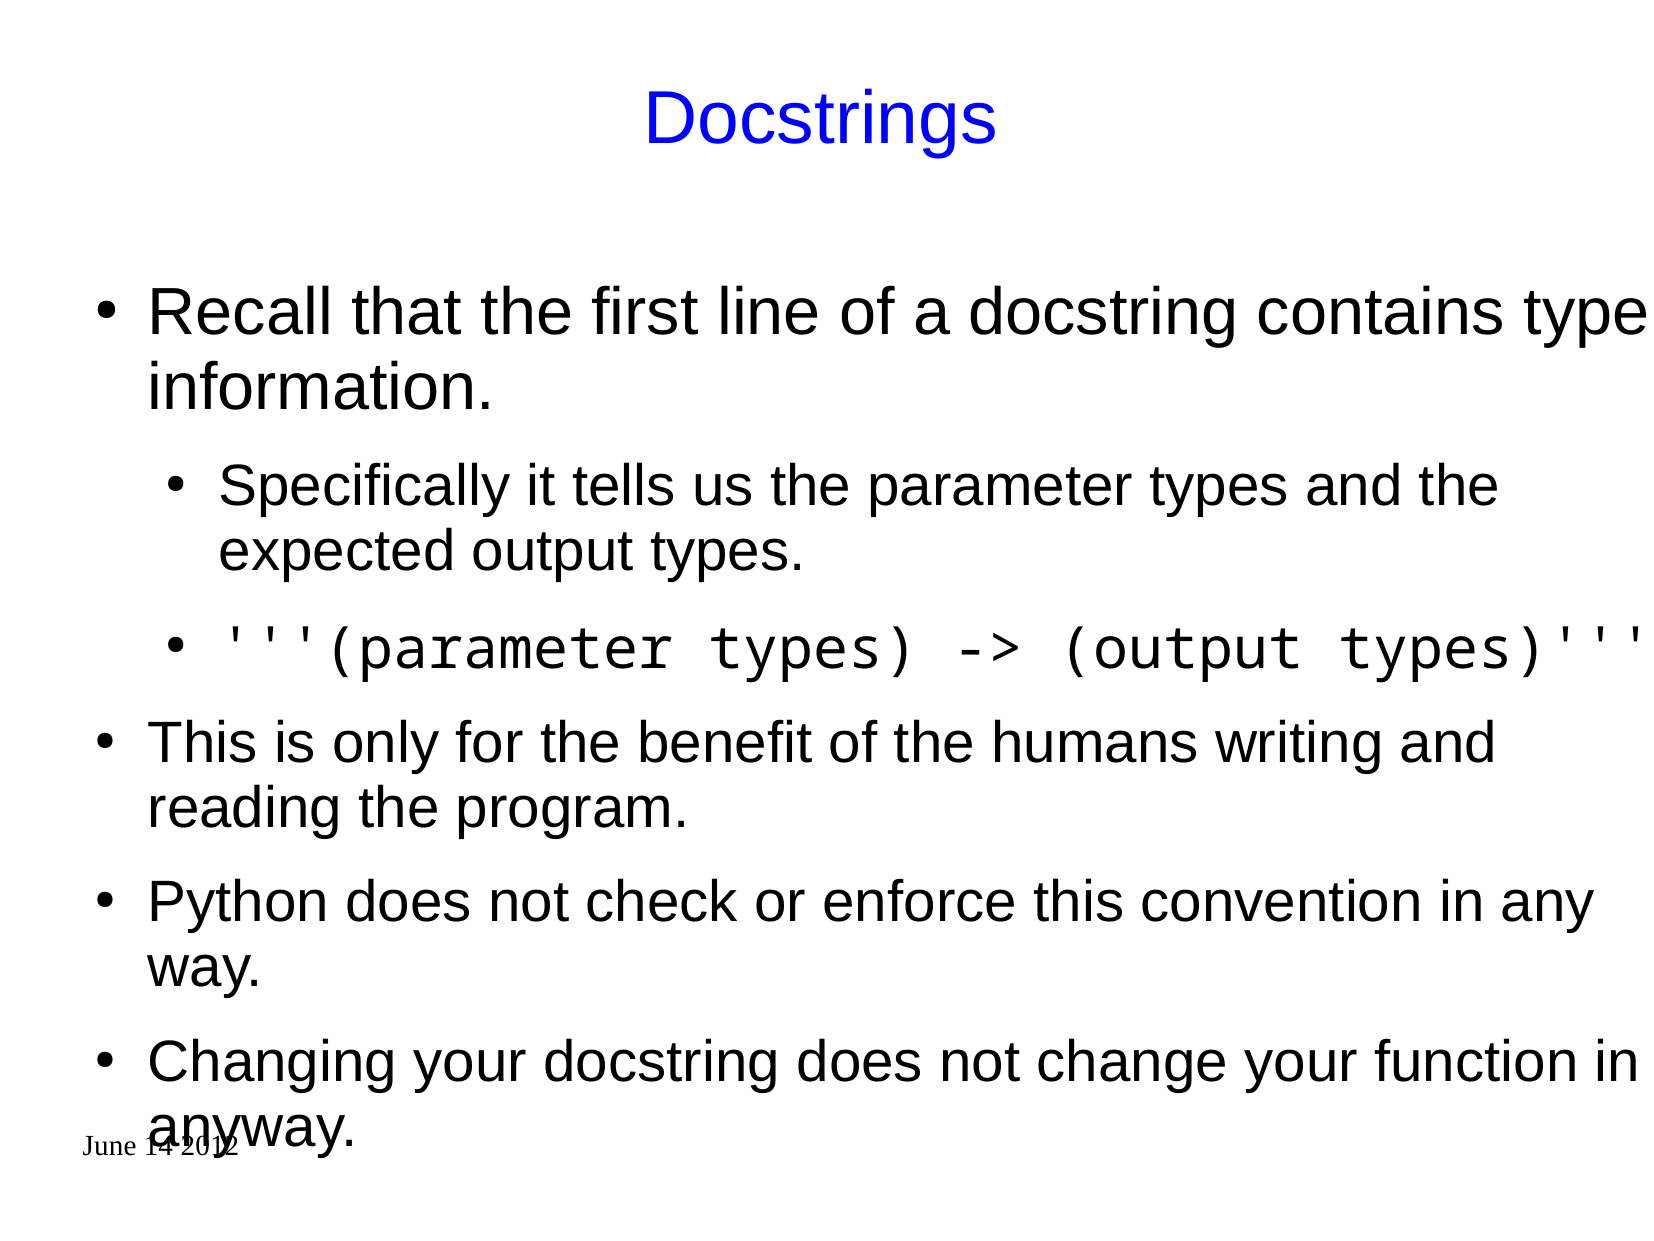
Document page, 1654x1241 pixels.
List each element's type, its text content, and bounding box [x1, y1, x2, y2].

list Recall that the first line of a docstring contains type information. Specifically it tells us the parameter types and the expected output types. '''(parameter types) -> (output types)''' This is only for the benefit of the humans writing and reading the program. Python does not check or enforce this convention in any way. Changing your docstring does not change your function in anyway. [76, 274, 1654, 1138]
title Docstrings [76, 58, 1565, 178]
